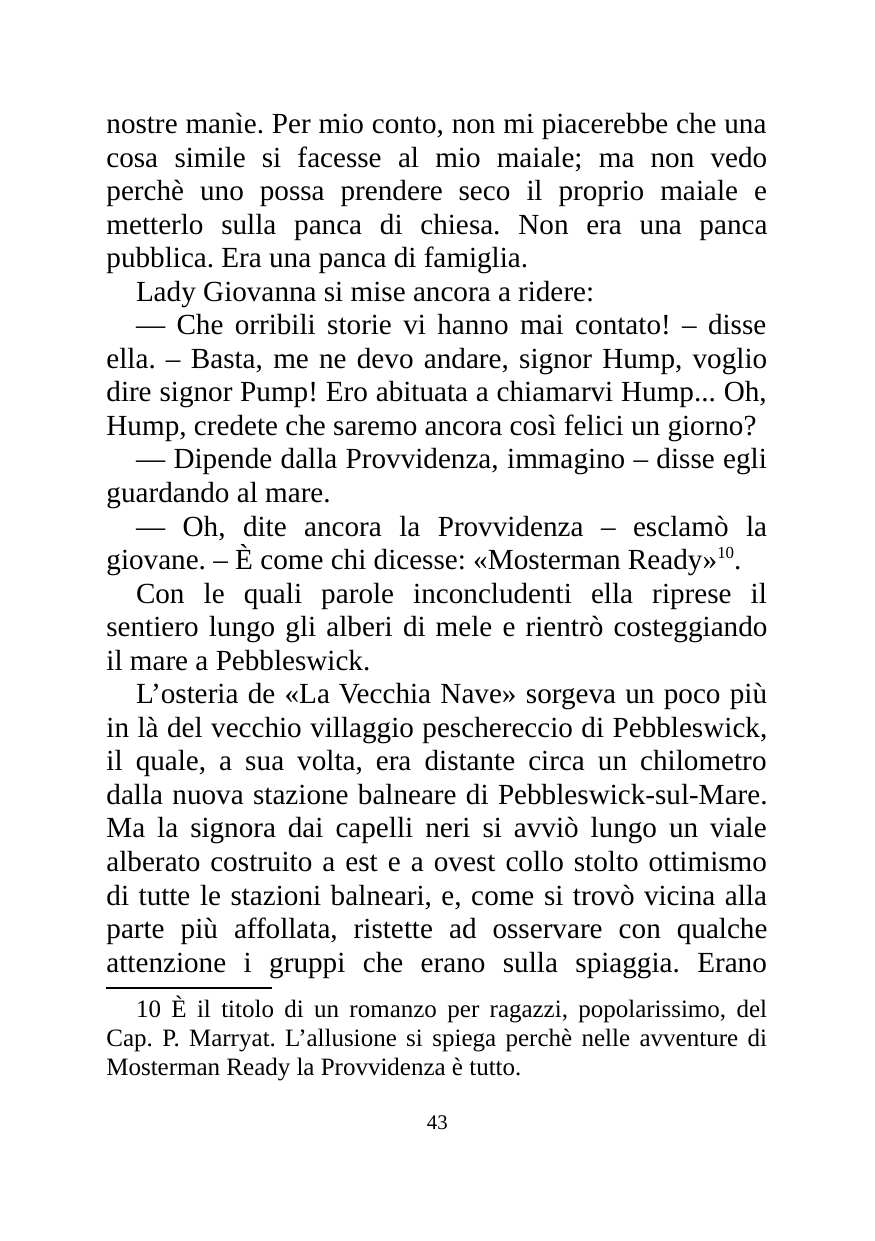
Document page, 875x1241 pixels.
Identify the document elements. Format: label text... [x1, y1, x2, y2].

text — Oh, dite ancora la Provvidenza – esclamò la giovane. – È come chi dicesse: «Mosterman Ready». [106, 509, 768, 576]
text Lady Giovanna si mise ancora a ridere: [106, 274, 768, 307]
text È il titolo di un romanzo per ragazzi, popolarissimo, del Cap. P. Marryat. L’allusione si spiega perchè nelle avventure di Mosterman Ready la Provvidenza è tutto. [106, 994, 768, 1080]
text Con le quali parole inconcludenti ella riprese il sentiero lungo gli alberi di mele e rientrò costeggiando il mare a Pebbleswick. [106, 576, 768, 676]
text — Che orribili storie vi hanno mai contato! – disse ella. – Basta, me ne devo andare, signor Hump, voglio dire signor Pump! Ero abituata a chiamarvi Hump... Oh, Hump, credete che saremo ancora così felici un giorno? [106, 307, 768, 442]
text nostre manìe. Per mio conto, non mi piacerebbe che una cosa simile si facesse al mio maiale; ma non vedo perchè uno possa prendere seco il proprio maiale e metterlo sulla panca di chiesa. Non era una panca pubblica. Era una panca di famiglia. [106, 106, 768, 274]
text — Dipende dalla Provvidenza, immagino – disse egli guardando al mare. [106, 442, 768, 509]
text L’osteria de «La Vecchia Nave» sorgeva un poco più in là del vecchio villaggio peschereccio di Pebbleswick, il quale, a sua volta, era distante circa un chilometro dalla nuova stazione balneare di Pebbleswick-sul-Mare. Ma la signora dai capelli neri si avviò lungo un viale alberato costruito a est e a ovest collo stolto ottimismo di tutte le stazioni balneari, e, come si trovò vicina alla parte più affollata, ristette ad osservare con qualche attenzione i gruppi che erano sulla spiaggia. Erano [106, 676, 768, 978]
